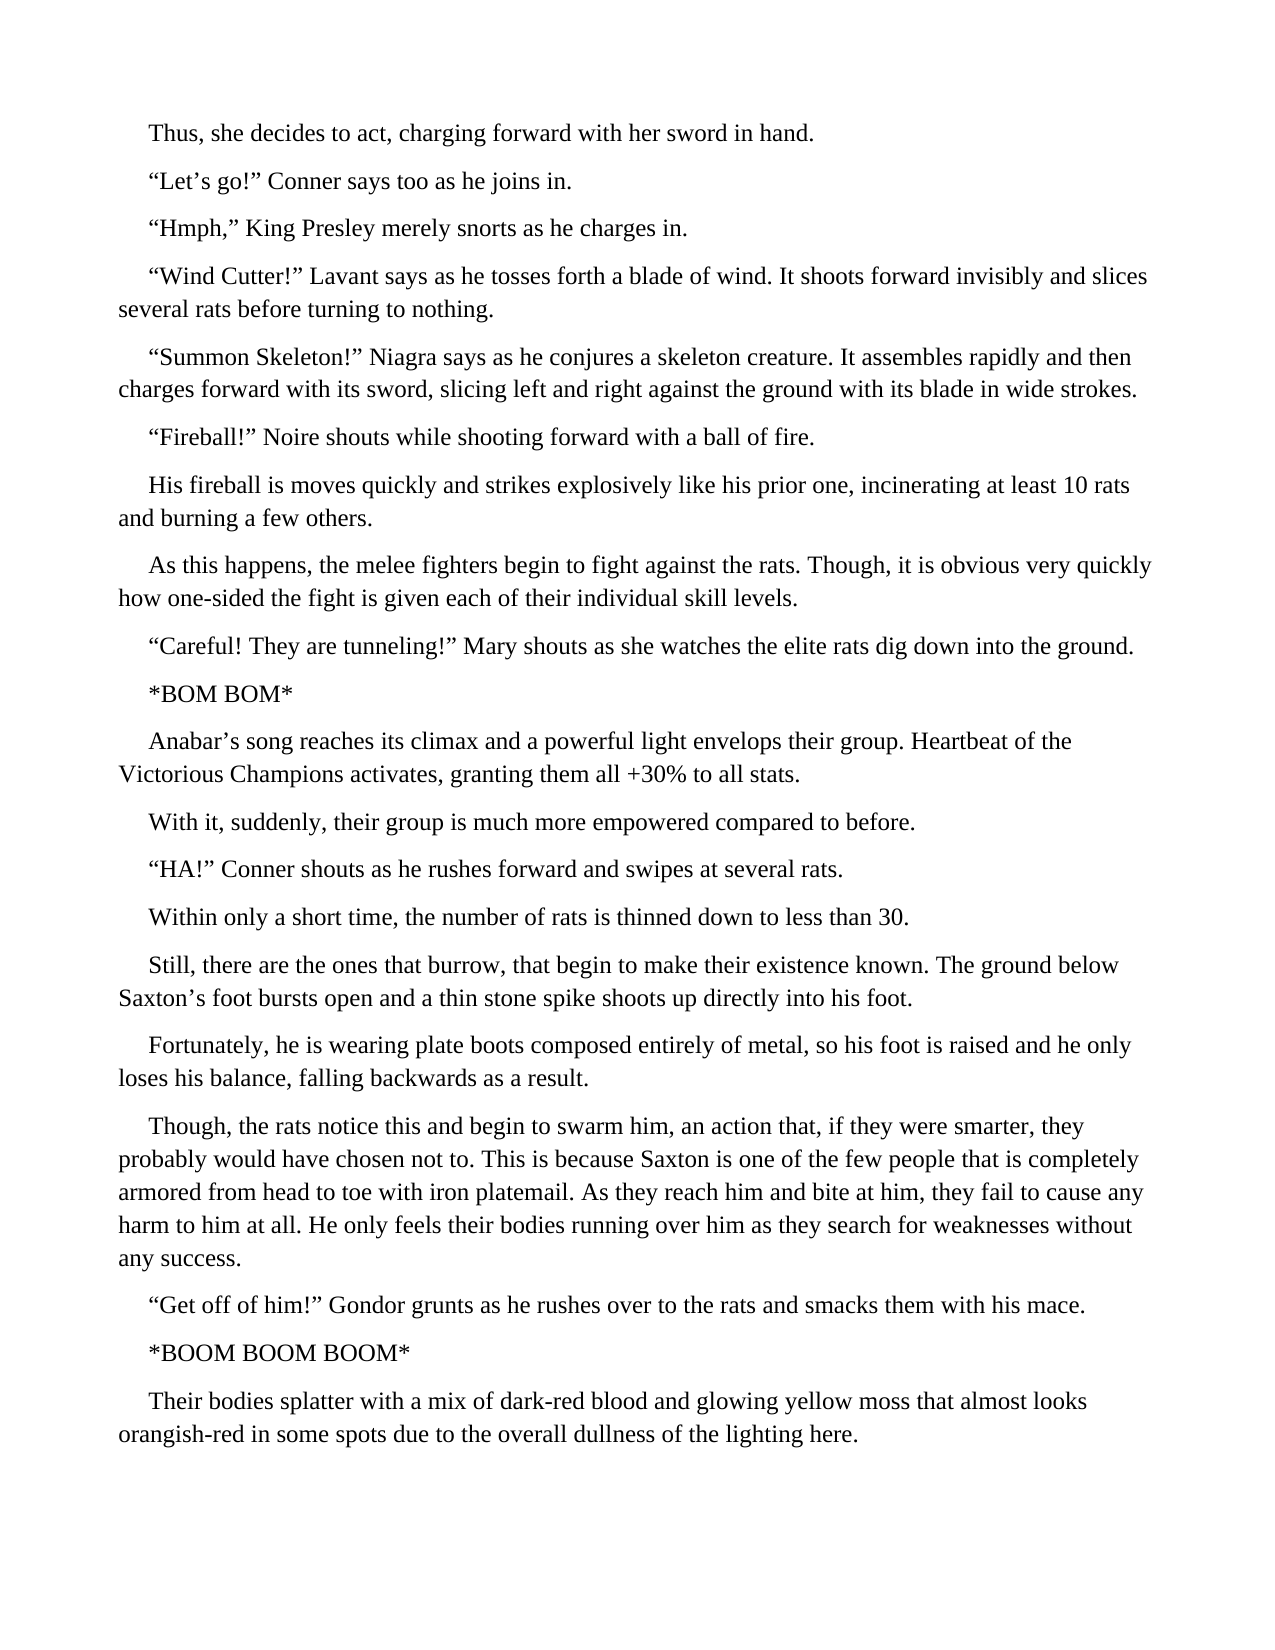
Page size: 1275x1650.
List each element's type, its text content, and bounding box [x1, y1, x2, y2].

text Their bodies splatter with a mix of dark-red blood and glowing yellow moss that almost looks orangish-red in some spots due to the overall dullness of the lighting here. [118, 1386, 1157, 1448]
text Still, there are the ones that burrow, that begin to make their existence known. The ground below Saxton’s foot bursts open and a thin stone spike shoots up directly into his foot. [118, 950, 1157, 1011]
text “HA!” Conner shouts as he rushes forward and swipes at several rats. [118, 854, 1157, 883]
text Anabar’s song reaches its climax and a powerful light envelops their group. Heartbeat of the Victorious Champions activates, granting them all +30% to all stats. [118, 726, 1157, 788]
text “Careful! They are tunneling!” Mary shouts as she watches the elite rats dig down into the ground. [118, 631, 1157, 660]
text Thus, she decides to act, charging forward with her sword in hand. [118, 118, 1157, 147]
text *BOM BOM* [118, 679, 1157, 707]
text His fireball is moves quickly and strikes explosively like his prior one, incinerating at least 10 rats and burning a few others. [118, 470, 1157, 532]
text Though, the rats notice this and begin to swarm him, an action that, if they were smarter, they probably would have chosen not to. This is because Saxton is one of the few people that is completely armored from head to toe with iron platemail. As they reach him and bite at him, they fail to cause any harm to him at all. He only feels their bodies running over him as they search for weaknesses without any success. [118, 1111, 1157, 1272]
text “Wind Cutter!” Lavant says as he tosses forth a blade of wind. It shoots forward invisibly and slices several rats before turning to nothing. [118, 261, 1157, 323]
text “Summon Skeleton!” Niagra says as he conjures a skeleton creature. It assembles rapidly and then charges forward with its sword, slicing left and right against the ground with its blade in wide strokes. [118, 342, 1157, 403]
text As this happens, the melee fighters begin to fight against the rats. Though, it is obvious very quickly how one-sided the fight is given each of their individual skill levels. [118, 550, 1157, 612]
text “Get off of him!” Gondor grunts as he rushes over to the rats and smacks them with his mace. [118, 1291, 1157, 1319]
text *BOOM BOOM BOOM* [118, 1338, 1157, 1367]
text Within only a short time, the number of rats is thinned down to less than 30. [118, 902, 1157, 931]
text With it, suddenly, their group is much more empowered compared to before. [118, 807, 1157, 836]
text Fortunately, he is wearing plate boots composed entirely of metal, so his foot is raised and he only loses his balance, falling backwards as a result. [118, 1030, 1157, 1092]
text “Fireball!” Noire shouts while shooting forward with a ball of fire. [118, 422, 1157, 451]
text “Hmph,” King Presley merely snorts as he charges in. [118, 213, 1157, 242]
text “Let’s go!” Conner says too as he joins in. [118, 166, 1157, 194]
